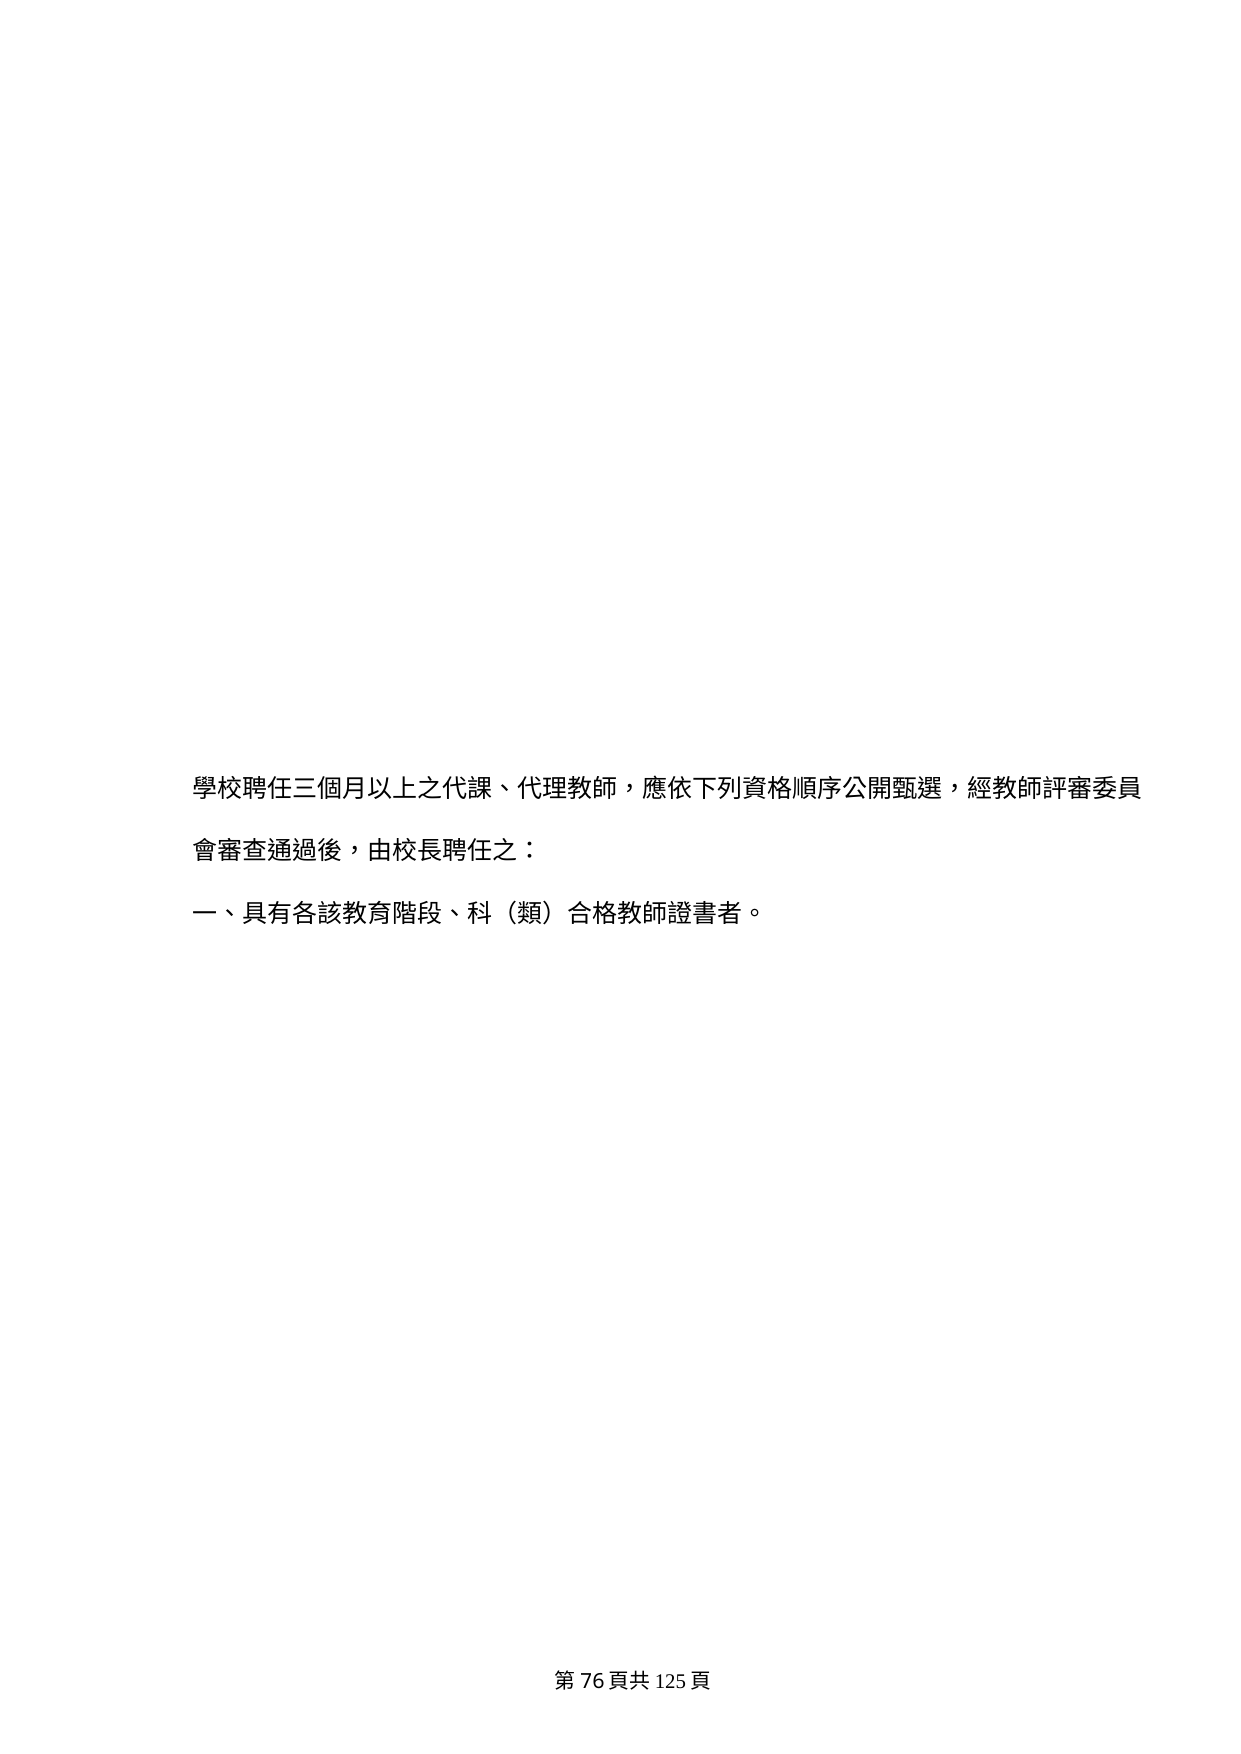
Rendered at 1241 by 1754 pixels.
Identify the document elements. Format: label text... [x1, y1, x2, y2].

text 學校聘任三個月以上之代課、代理教師，應依下列資格順序公開甄選，經教師評審委員會審查通過後，由校長聘任之： [192, 745, 1152, 870]
text 一、具有各該教育階段、科（類）合格教師證書者。 [192, 870, 1152, 932]
